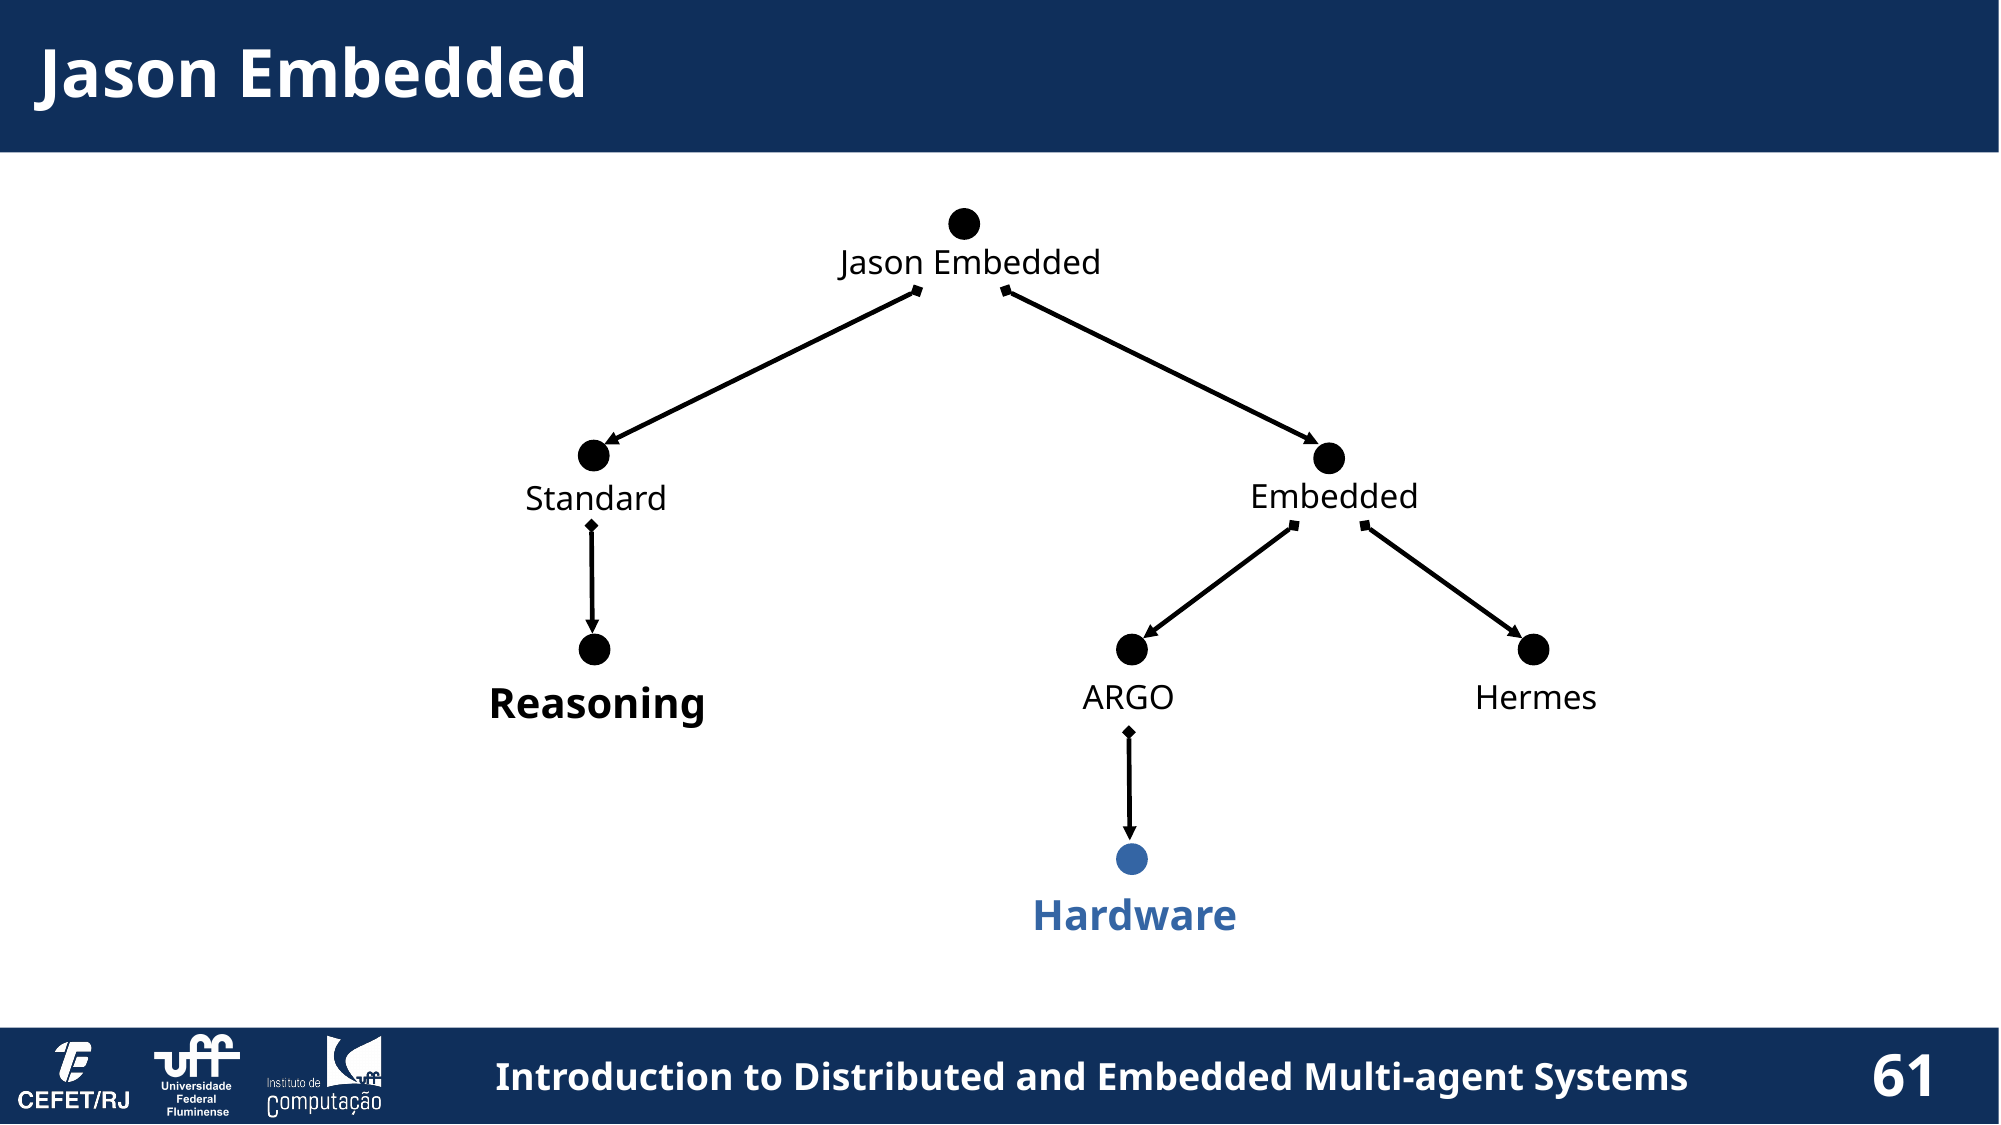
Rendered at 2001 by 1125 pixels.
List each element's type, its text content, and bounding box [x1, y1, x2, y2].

text_box [948, 208, 981, 233]
text_box Hardware [1017, 881, 1253, 947]
text_box [1313, 442, 1346, 475]
text_box ARGO [1067, 669, 1190, 724]
text_box [578, 633, 611, 666]
picture [18, 1021, 129, 1125]
text_box [1517, 633, 1550, 666]
text_box Reasoning [473, 669, 722, 734]
text_box Standard [510, 469, 683, 525]
picture [153, 1033, 241, 1121]
text_box [1116, 843, 1148, 876]
text_box Jason Embedded [825, 233, 1117, 289]
text_box Embedded [1228, 467, 1441, 523]
text_box Jason Embedded [25, 23, 1999, 119]
picture [265, 1033, 383, 1118]
text_box [1116, 633, 1148, 666]
text_box Hermes [1459, 669, 1613, 724]
text_box [577, 439, 610, 469]
